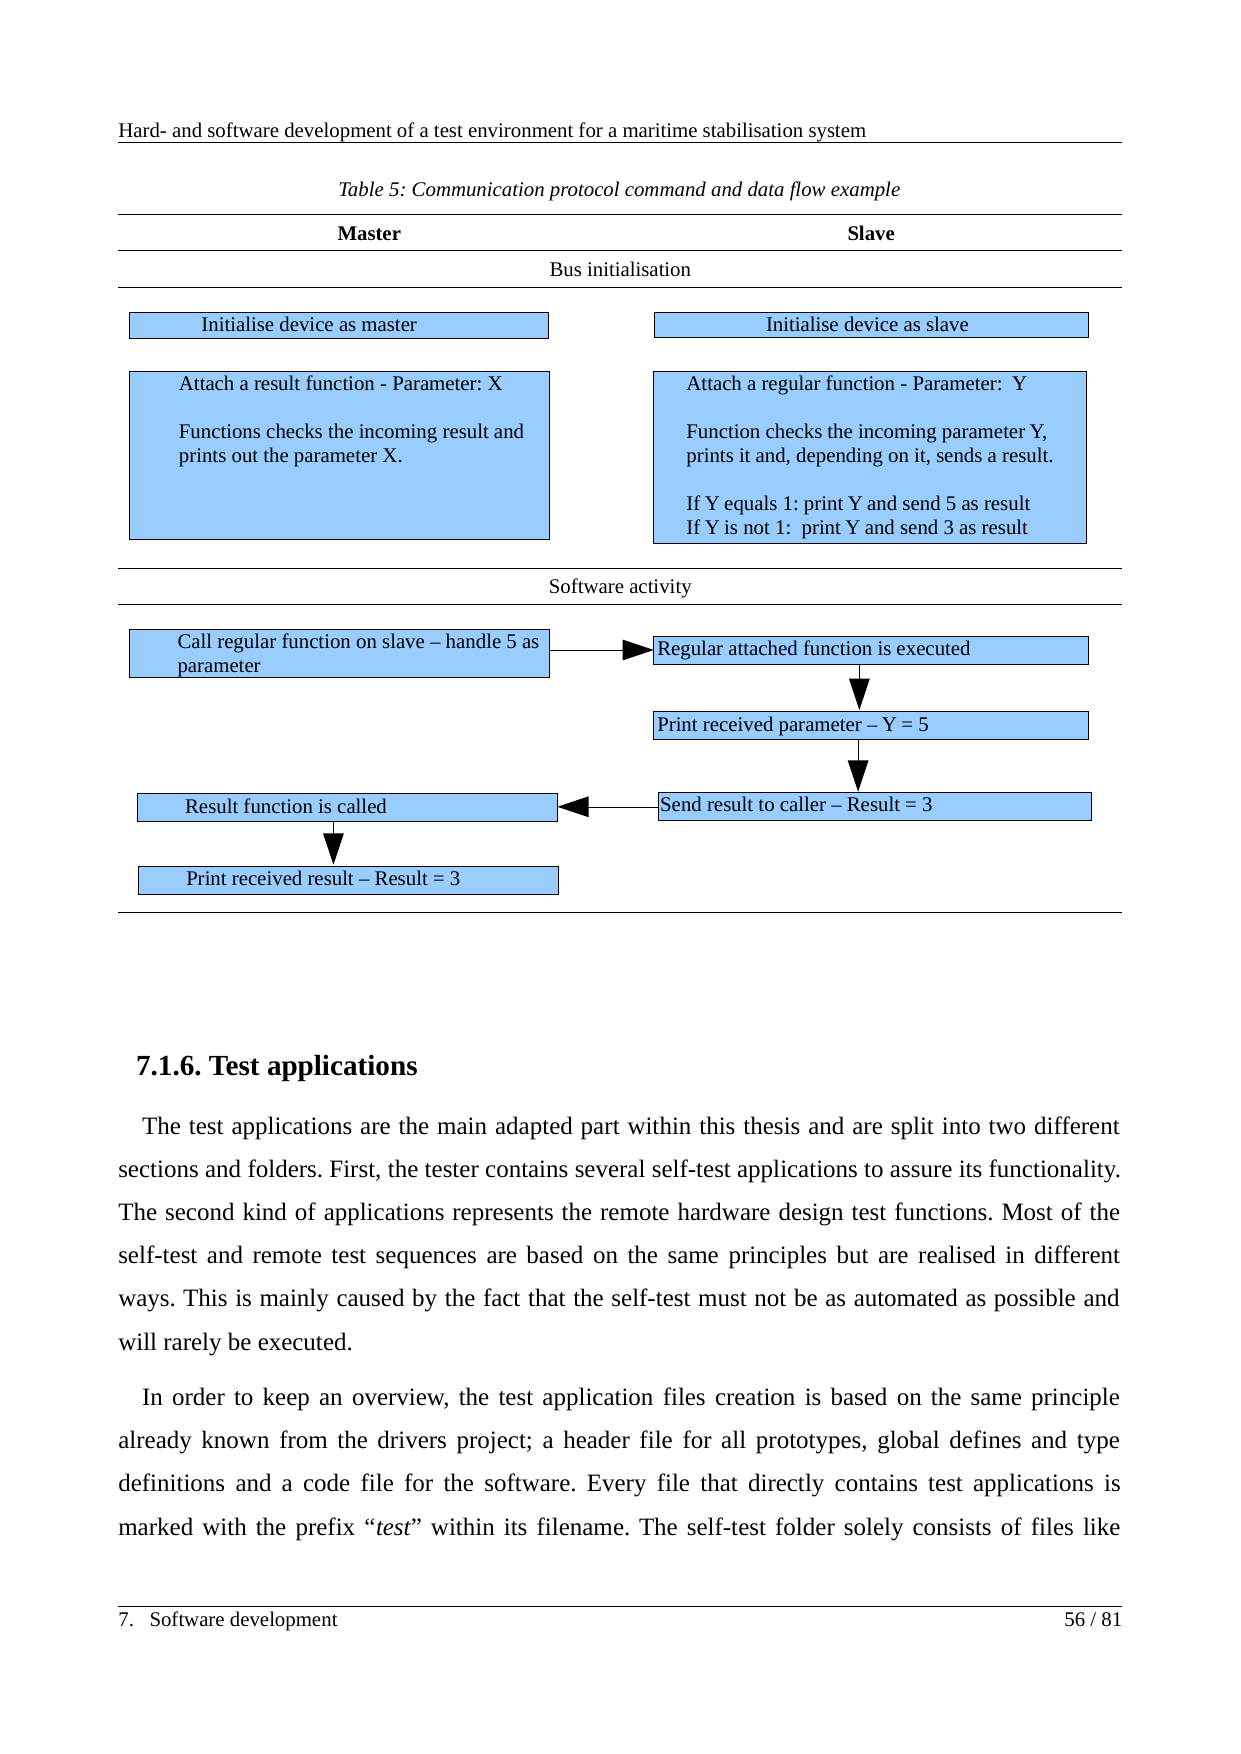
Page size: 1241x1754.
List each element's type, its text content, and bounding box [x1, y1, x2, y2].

table_header Slave [620, 215, 1122, 250]
table_cell Bus initialisation [118, 251, 1122, 287]
text Table 5: Communication protocol command and data flow example [118, 177, 1122, 201]
text The test applications are the main adapted part within this thesis and are split into two different sections and folders. First, the tester contains several self-test applications to assure its functionality. The second kind of applications represents the remote hardware design test functions. Most of the self-test and remote test sequences are based on the same principles but are realised in different ways. This is mainly caused by the fact that the self-test must not be as automated as possible and will rarely be executed. [118, 1111, 1122, 1355]
table_cell [118, 605, 620, 912]
table_cell [118, 288, 620, 568]
subtitle Test applications [118, 1048, 1122, 1082]
table_cell [620, 605, 1122, 912]
table_cell [620, 288, 1122, 568]
table_cell Software activity [118, 569, 1122, 604]
text In order to keep an overview, the test application files creation is based on the same principle already known from the drivers project; a header file for all prototypes, global defines and type definitions and a code file for the software. Every file that directly contains test applications is marked with the prefix “test” within its filename. The self-test folder solely consists of files like [118, 1382, 1122, 1540]
table_header Master [118, 215, 620, 250]
